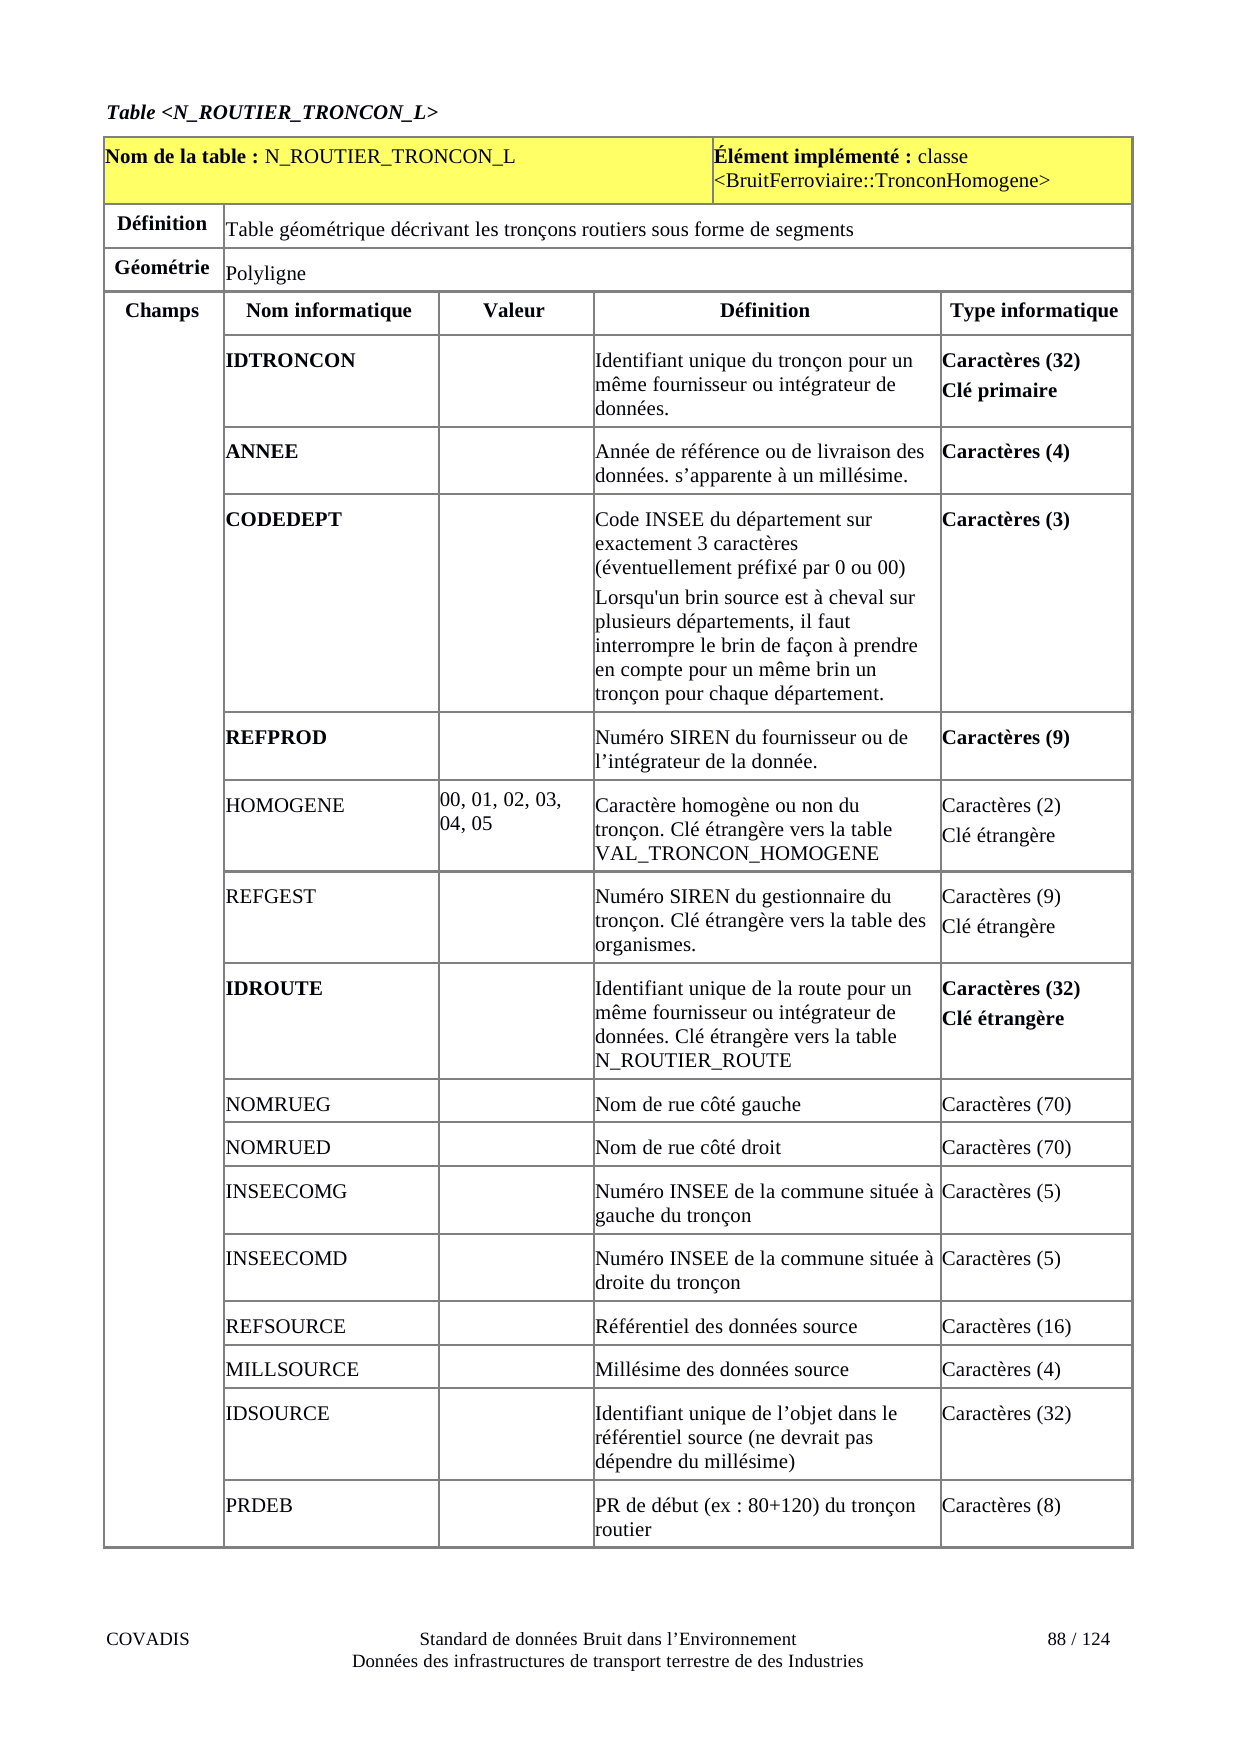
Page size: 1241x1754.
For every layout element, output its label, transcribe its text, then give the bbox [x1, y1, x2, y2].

table_cell [440, 1123, 593, 1165]
table_cell [440, 428, 593, 493]
table_cell Identifiant unique de la route pour un même fournisseur ou intégrateur de données. Clé étrangère vers la table N_ROUTIER_ROUTE [595, 964, 940, 1078]
table_cell Caractères (70) [942, 1080, 1131, 1121]
table_cell INSEECOMD [225, 1235, 438, 1300]
table_cell 00, 01, 02, 03, 04, 05 [440, 781, 593, 870]
table_cell Caractères (8) [942, 1481, 1131, 1546]
table_cell Numéro SIREN du gestionnaire du tronçon. Clé étrangère vers la table des organismes. [595, 873, 940, 962]
table_cell Caractères (2) Clé étrangère [942, 781, 1131, 870]
table_cell [440, 1389, 593, 1479]
table_cell NOMRUEG [225, 1080, 438, 1121]
table_cell Code INSEE du département sur exactement 3 caractères (éventuellement préfixé par 0 ou 00) Lorsqu'un brin source est à cheval sur plusieurs départements, il faut interrompre le brin de façon à prendre en compte pour un même brin un tronçon pour chaque département. [595, 495, 940, 711]
table_cell [440, 495, 593, 711]
table_cell Numéro SIREN du fournisseur ou de l’intégrateur de la donnée. [595, 713, 940, 779]
table_cell Caractères (4) [942, 428, 1131, 493]
table_cell PR de début (ex : 80+120) du tronçon routier [595, 1481, 940, 1546]
table_cell Caractères (70) [942, 1123, 1131, 1165]
table_cell [440, 1235, 593, 1300]
table_cell HOMOGENE [225, 781, 438, 870]
table_cell Identifiant unique du tronçon pour un même fournisseur ou intégrateur de données. [595, 336, 940, 426]
table_cell IDSOURCE [225, 1389, 438, 1479]
table_cell Caractères (5) [942, 1235, 1131, 1300]
table_cell Champs [105, 293, 223, 1546]
table_cell REFSOURCE [225, 1302, 438, 1343]
table_cell [440, 1167, 593, 1232]
table_cell Type informatique [942, 293, 1131, 334]
table_cell Caractères (3) [942, 495, 1131, 711]
table_cell Définition [105, 205, 223, 247]
table_cell Nom informatique [225, 293, 438, 334]
table_cell PRDEB [225, 1481, 438, 1546]
table_header Élément implémenté : classe <BruitFerroviaire::TronconHomogene> [714, 138, 1131, 203]
table_cell Géométrie [105, 249, 223, 290]
table_cell Millésime des données source [595, 1346, 940, 1387]
table_cell Caractères (4) [942, 1346, 1131, 1387]
table_cell [440, 1481, 593, 1546]
table_cell [440, 1080, 593, 1121]
table_cell Identifiant unique de l’objet dans le référentiel source (ne devrait pas dépendre du millésime) [595, 1389, 940, 1479]
table_cell MILLSOURCE [225, 1346, 438, 1387]
table_cell Caractères (32) Clé primaire [942, 336, 1131, 426]
table_cell Référentiel des données source [595, 1302, 940, 1343]
table_cell Table géométrique décrivant les tronçons routiers sous forme de segments [225, 205, 1131, 247]
table_cell REFPROD [225, 713, 438, 779]
table_cell Définition [595, 293, 940, 334]
table_cell IDROUTE [225, 964, 438, 1078]
table_cell [440, 336, 593, 426]
table_cell ANNEE [225, 428, 438, 493]
table_cell CODEDEPT [225, 495, 438, 711]
table_cell Nom de rue côté droit [595, 1123, 940, 1165]
table_cell Caractère homogène ou non du tronçon. Clé étrangère vers la table VAL_TRONCON_HOMOGENE [595, 781, 940, 870]
table_cell Caractères (32) [942, 1389, 1131, 1479]
table_cell Caractères (32) Clé étrangère [942, 964, 1131, 1078]
table_cell INSEECOMG [225, 1167, 438, 1232]
table_cell Nom de rue côté gauche [595, 1080, 940, 1121]
table_cell [440, 873, 593, 962]
table_cell Caractères (9) Clé étrangère [942, 873, 1131, 962]
table_cell Année de référence ou de livraison des données. s’apparente à un millésime. [595, 428, 940, 493]
table_cell Caractères (16) [942, 1302, 1131, 1343]
table_cell [440, 1302, 593, 1343]
table_cell Caractères (5) [942, 1167, 1131, 1232]
table_cell Polyligne [225, 249, 1131, 290]
table_cell [440, 713, 593, 779]
table_cell Numéro INSEE de la commune située à droite du tronçon [595, 1235, 940, 1300]
table_cell [440, 964, 593, 1078]
table_cell [440, 1346, 593, 1387]
subtitle Table <N_ROUTIER_TRONCON_L> [106, 100, 1134, 124]
table_cell Numéro INSEE de la commune située à gauche du tronçon [595, 1167, 940, 1232]
table_cell Caractères (9) [942, 713, 1131, 779]
table_cell NOMRUED [225, 1123, 438, 1165]
table_cell IDTRONCON [225, 336, 438, 426]
table_cell REFGEST [225, 873, 438, 962]
table_header Nom de la table : N_ROUTIER_TRONCON_L [105, 138, 712, 203]
table_cell Valeur [440, 293, 593, 334]
